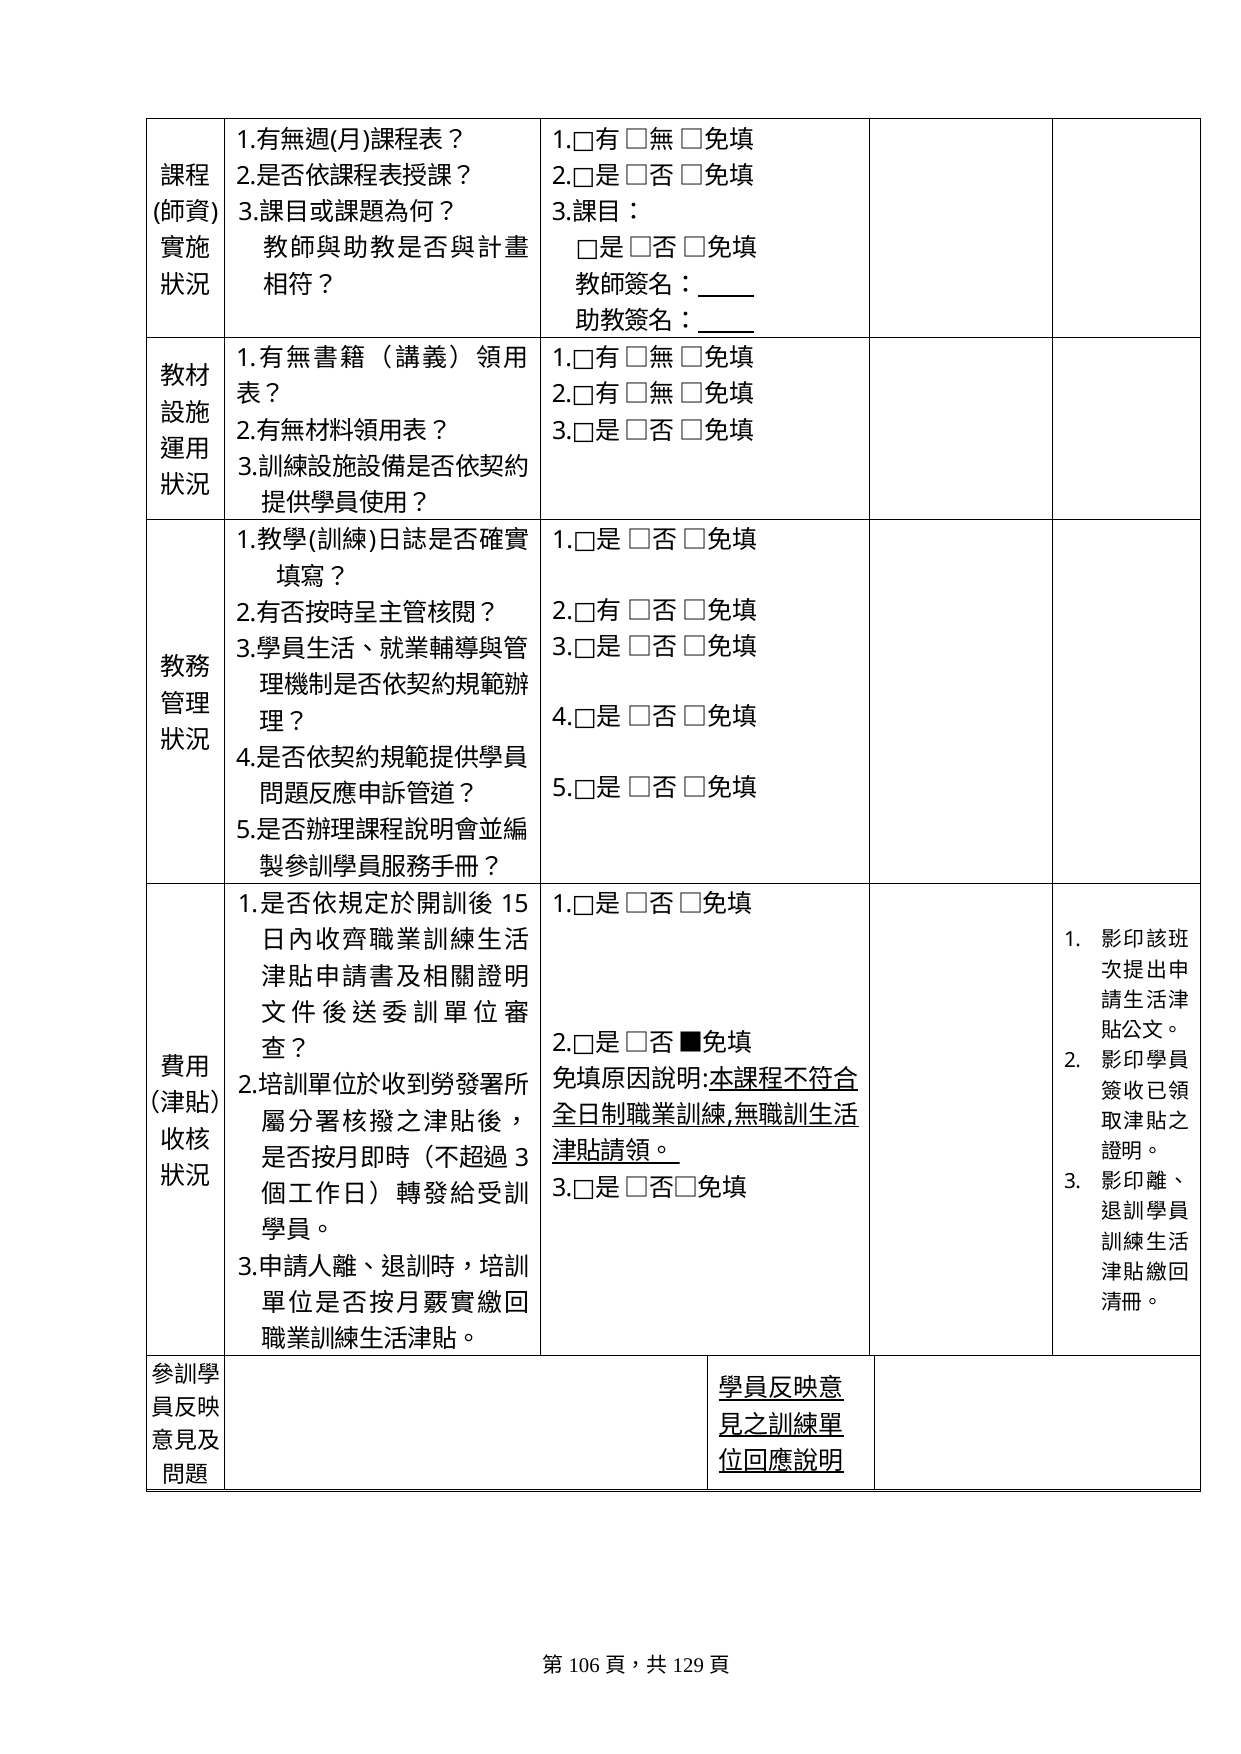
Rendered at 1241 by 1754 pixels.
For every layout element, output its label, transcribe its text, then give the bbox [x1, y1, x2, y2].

table_cell 課程 (師資) 實施狀況 [147, 119, 224, 337]
table_cell [225, 1356, 707, 1489]
table_cell [870, 884, 1052, 1355]
table_cell 1.教學(訓練)日誌是否確實填寫？ 2.有否按時呈主管核閱？ 3.學員生活、就業輔導與管理機制是否依契約規範辦理？ 4.是否依契約規範提供學員問題反應申訴管道？ 5.是否辦理課程說明會並編製參訓學員服務手冊？ [225, 520, 540, 882]
table_cell [870, 520, 1052, 882]
table_cell [1053, 520, 1200, 882]
table_cell [870, 338, 1052, 519]
table_cell 教材設施運用狀況 [147, 338, 224, 519]
table_cell 1.□是 □否 □免填 2.□是 □否 ■免填 免填原因說明:本課程不符合全日制職業訓練,無職訓生活津貼請領。 3.□是 □否□免填 [541, 884, 869, 1355]
table_cell 學員反映意見之訓練單位回應說明 [708, 1356, 874, 1489]
table_cell 1.是否依規定於開訓後15日內收齊職業訓練生活津貼申請書及相關證明文件後送委訓單位審查？ 2.培訓單位於收到勞發署所屬分署核撥之津貼後，是否按月即時（不超過3個工作日）轉發給受訓學員。 3.申請人離、退訓時，培訓單位是否按月覈實繳回職業訓練生活津貼。 [225, 884, 540, 1355]
table_cell [1053, 338, 1200, 519]
table_cell 費用 （津貼） 收核 狀況 [147, 884, 224, 1355]
table_cell 影印該班次提出申請生活津貼公文。 影印學員簽收已領取津貼之證明。 影印離、退訓學員訓練生活津貼繳回清冊。 [1053, 884, 1200, 1355]
table_cell 1.□有 □無 □免填 2.□有 □無 □免填 3.□是 □否 □免填 [541, 338, 869, 519]
table_cell 參訓學員反映意見及問題 [147, 1356, 224, 1489]
table_cell 1.□是 □否 □免填 2.□有 □否 □免填 3.□是 □否 □免填 4.□是 □否 □免填 5.□是 □否 □免填 [541, 520, 869, 882]
table_cell 1.□有 □無 □免填 2.□是 □否 □免填 3.課目： □是 □否 □免填 教師簽名： 助教簽名： [541, 119, 869, 337]
table_cell 1.有無書籍（講義）領用表？ 2.有無材料領用表？ 3.訓練設施設備是否依契約提供學員使用？ [225, 338, 540, 519]
table_cell 1.有無週(月)課程表？ 2.是否依課程表授課？ 3.課目或課題為何？ 教師與助教是否與計畫相符？ [225, 119, 540, 337]
table_cell [870, 119, 1052, 337]
table_cell [875, 1356, 1200, 1489]
table_cell [1053, 119, 1200, 337]
table_cell 教務管理狀況 [147, 520, 224, 882]
